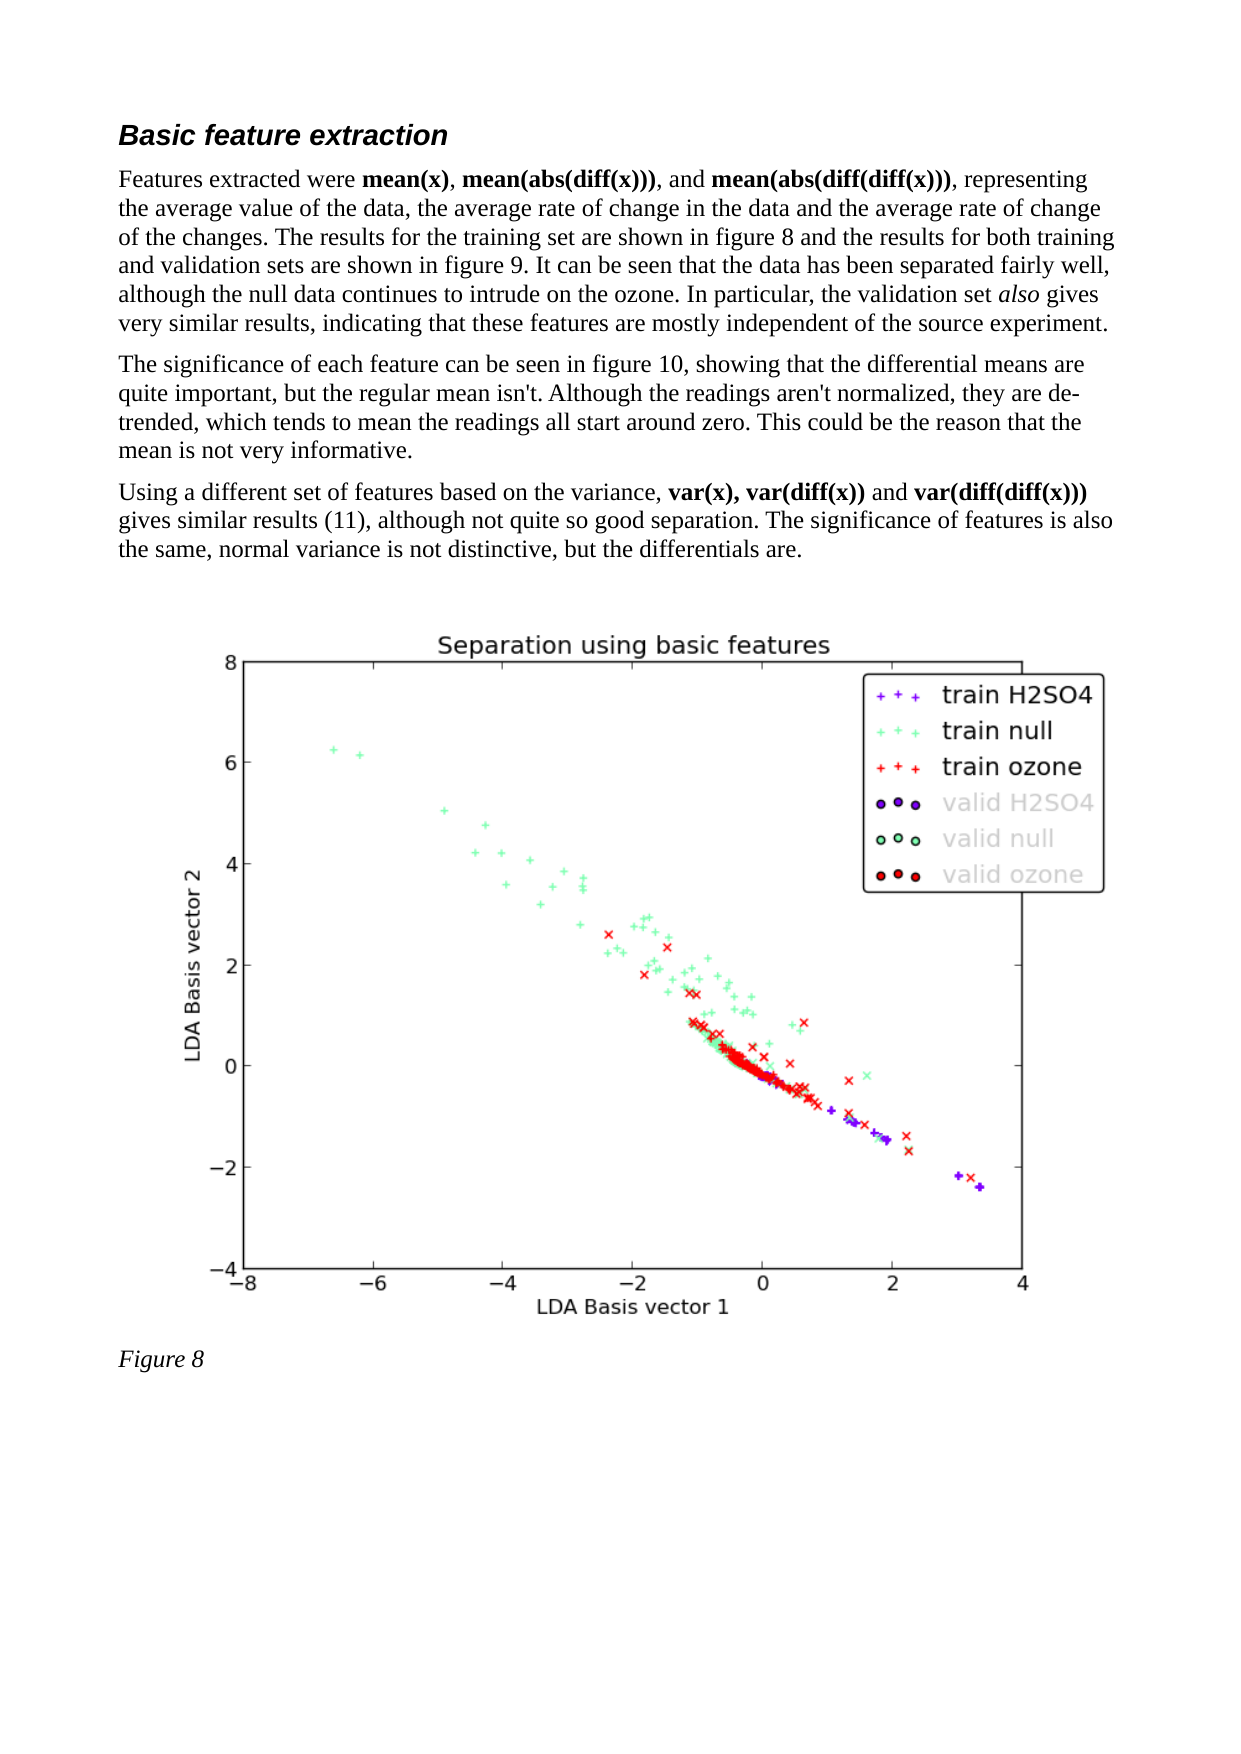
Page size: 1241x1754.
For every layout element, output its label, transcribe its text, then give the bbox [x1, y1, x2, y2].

subtitle Basic feature extraction [118, 118, 1122, 152]
text Using a different set of features based on the variance, var(x), var(diff(x)) and var(diff(diff(x))) gives similar results (11), although not quite so good separation. The significance of features is also the same, normal variance is not distinctive, but the differentials are. [118, 477, 1122, 563]
text The significance of each feature can be seen in figure 10, showing that the differential means are quite important, but the regular mean isn't. Although the readings aren't normalized, they are de-trended, which tends to mean the readings all start around zero. This could be the reason that the mean is not very informative. [118, 349, 1122, 464]
text Features extracted were mean(x), mean(abs(diff(x))), and mean(abs(diff(diff(x))), representing the average value of the data, the average rate of change in the data and the average rate of change of the changes. The results for the training set are shown in figure 8 and the results for both training and validation sets are shown in figure 9. It can be seen that the data has been separated fairly well, although the null data continues to intrude on the ozone. In particular, the validation set also gives very similar results, indicating that these features are mostly independent of the source experiment. [118, 164, 1122, 337]
text Figure 8 [118, 1345, 1122, 1373]
picture [118, 588, 1123, 1345]
